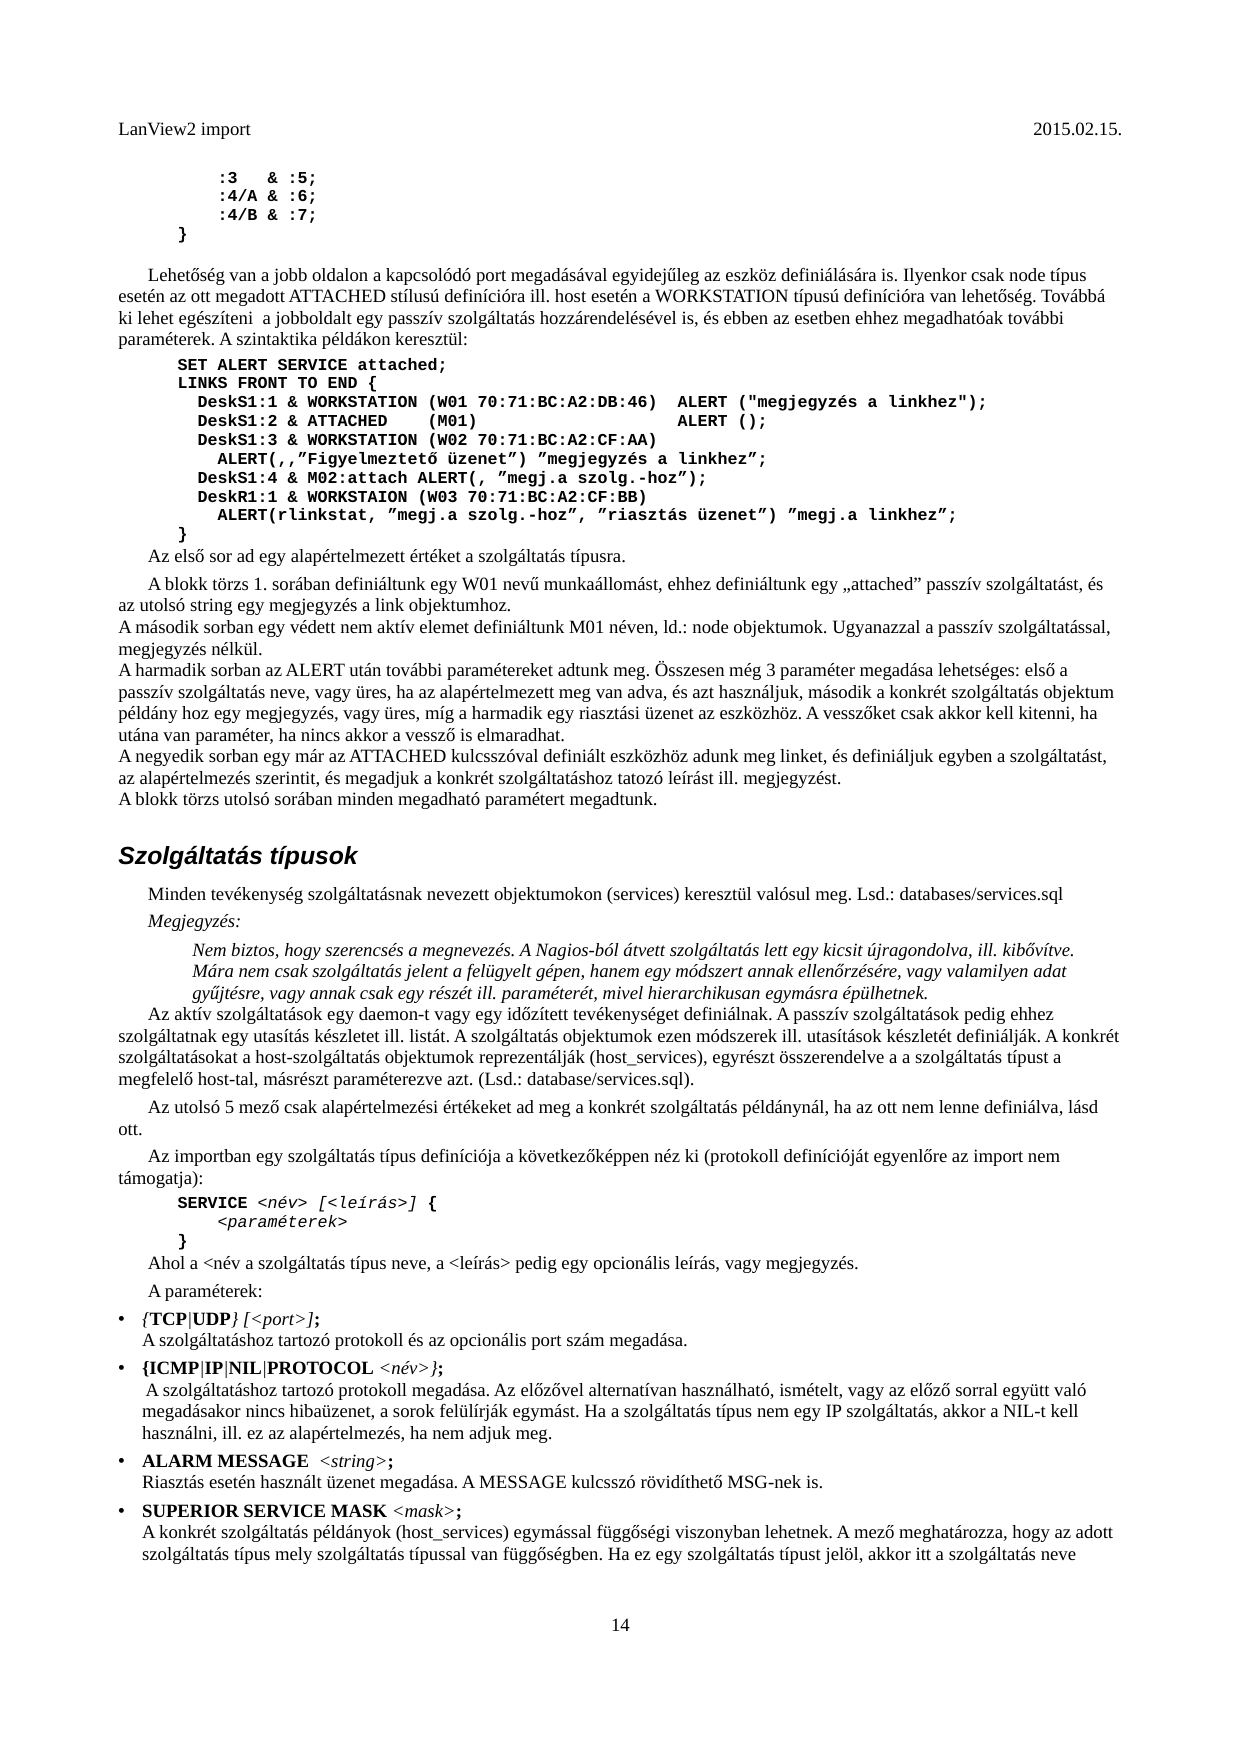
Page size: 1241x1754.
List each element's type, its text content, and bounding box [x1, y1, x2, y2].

list {TCP|UDP} [<port>]; A szolgáltatáshoz tartozó protokoll és az opcionális port szám megadása. [118, 1308, 1122, 1351]
subtitle Szolgáltatás típusok [118, 841, 1122, 870]
text Az utolsó 5 mező csak alapértelmezési értékeket ad meg a konkrét szolgáltatás példánynál, ha az ott nem lenne definiálva, lásd ott. [118, 1096, 1122, 1139]
text Ahol a <név a szolgáltatás típus neve, a <leírás> pedig egy opcionális leírás, vagy megjegyzés. [118, 1252, 1122, 1273]
text DeskR1:1 & WORKSTAION (W03 70:71:BC:A2:CF:BB) [177, 488, 1122, 507]
text Mára nem csak szolgáltatás jelent a felügyelt gépen, hanem egy módszert annak ellenőrzésére, vagy valamilyen adat gyűjtésre, vagy annak csak egy részét ill. paraméterét, mivel hierarchikusan egymásra épülhetnek. [192, 960, 1122, 1003]
text Az aktív szolgáltatások egy daemon-t vagy egy időzített tevékenységet definiálnak. A passzív szolgáltatások pedig ehhez szolgáltatnak egy utasítás készletet ill. listát. A szolgáltatás objektumok ezen módszerek ill. utasítások készletét definiálják. A konkrét szolgáltatásokat a host-szolgáltatás objektumok reprezentálják (host_services), egyrészt összerendelve a a szolgáltatás típust a megfelelő host-tal, másrészt paraméterezve azt. (Lsd.: database/services.sql). [118, 1003, 1122, 1089]
list SUPERIOR SERVICE MASK <mask>; A konkrét szolgáltatás példányok (host_services) egymással függőségi viszonyban lehetnek. A mező meghatározza, hogy az adott szolgáltatás típus mely szolgáltatás típussal van függőségben. Ha ez egy szolgáltatás típust jelöl, akkor itt a szolgáltatás neve [118, 1499, 1122, 1564]
text DeskS1:1 & WORKSTATION (W01 70:71:BC:A2:DB:46) ALERT ("megjegyzés a linkhez"); [177, 394, 1122, 413]
text :3 & :5; [177, 169, 1122, 188]
text DeskS1:3 & WORKSTATION (W02 70:71:BC:A2:CF:AA) [177, 432, 1122, 450]
text } [177, 226, 1122, 244]
text <paraméterek> [177, 1214, 1122, 1233]
text SET ALERT SERVICE attached; [177, 356, 1122, 375]
text ALERT(rlinkstat, ”megj.a szolg.-hoz”, ”riasztás üzenet”) ”megj.a linkhez”; [177, 507, 1122, 526]
text DeskS1:4 & M02:attach ALERT(, ”megj.a szolg.-hoz”); [177, 469, 1122, 488]
text DeskS1:2 & ATTACHED (M01) ALERT (); [177, 413, 1122, 432]
list ALARM MESSAGE <string>; Riasztás esetén használt üzenet megadása. A MESSAGE kulcsszó rövidíthető MSG-nek is. [118, 1450, 1122, 1493]
text A paraméterek: [118, 1279, 1122, 1301]
text } [177, 526, 1122, 545]
text LINKS FRONT TO END { [177, 375, 1122, 394]
text A blokk törzs 1. sorában definiáltunk egy W01 nevű munkaállomást, ehhez definiáltunk egy „attached” passzív szolgáltatást, és az utolsó string egy megjegyzés a link objektumhoz. A második sorban egy védett nem aktív elemet definiáltunk M01 néven, ld.: node objektumok. Ugyanazzal a passzív szolgáltatással, megjegyzés nélkül. A harmadik sorban az ALERT után további paramétereket adtunk meg. Összesen még 3 paraméter megadása lehetséges: első a passzív szolgáltatás neve, vagy üres, ha az alapértelmezett meg van adva, és azt használjuk, második a konkrét szolgáltatás objektum példány hoz egy megjegyzés, vagy üres, míg a harmadik egy riasztási üzenet az eszközhöz. A vesszőket csak akkor kell kitenni, ha utána van paraméter, ha nincs akkor a vessző is elmaradhat. A negyedik sorban egy már az ATTACHED kulcsszóval definiált eszközhöz adunk meg linket, és definiáljuk egyben a szolgáltatást, az alapértelmezés szerintit, és megadjuk a konkrét szolgáltatáshoz tatozó leírást ill. megjegyzést. A blokk törzs utolsó sorában minden megadható paramétert megadtunk. [118, 573, 1122, 810]
text Nem biztos, hogy szerencsés a megnevezés. A Nagios-ból átvett szolgáltatás lett egy kicsit újragondolva, ill. kibővítve. [192, 938, 1122, 960]
text SERVICE <név> [<leírás>] { [177, 1195, 1122, 1214]
text ALERT(,,”Figyelmeztető üzenet”) ”megjegyzés a linkhez”; [177, 450, 1122, 469]
text :4/A & :6; [177, 188, 1122, 207]
list {ICMP|IP|NIL|PROTOCOL <név>}; A szolgáltatáshoz tartozó protokoll megadása. Az előzővel alternatívan használható, ismételt, vagy az előző sorral együtt való megadásakor nincs hibaüzenet, a sorok felülírják egymást. Ha a szolgáltatás típus nem egy IP szolgáltatás, akkor a NIL-t kell használni, ill. ez az alapértelmezés, ha nem adjuk meg. [118, 1357, 1122, 1443]
text } [177, 1233, 1122, 1252]
text :4/B & :7; [177, 207, 1122, 226]
text Megjegyzés: [118, 910, 1122, 932]
text Minden tevékenység szolgáltatásnak nevezett objektumokon (services) keresztül valósul meg. Lsd.: databases/services.sql [118, 882, 1122, 904]
text Az első sor ad egy alapértelmezett értéket a szolgáltatás típusra. [118, 545, 1122, 566]
text Lehetőség van a jobb oldalon a kapcsolódó port megadásával egyidejűleg az eszköz definiálására is. Ilyenkor csak node típus esetén az ott megadott ATTACHED stílusú definícióra ill. host esetén a WORKSTATION típusú definícióra van lehetőség. Továbbá ki lehet egészíteni a jobboldalt egy passzív szolgáltatás hozzárendelésével is, és ebben az esetben ehhez megadhatóak további paraméterek. A szintaktika példákon keresztül: [118, 263, 1122, 350]
text Az importban egy szolgáltatás típus definíciója a következőképpen néz ki (protokoll definícióját egyenlőre az import nem támogatja): [118, 1145, 1122, 1188]
